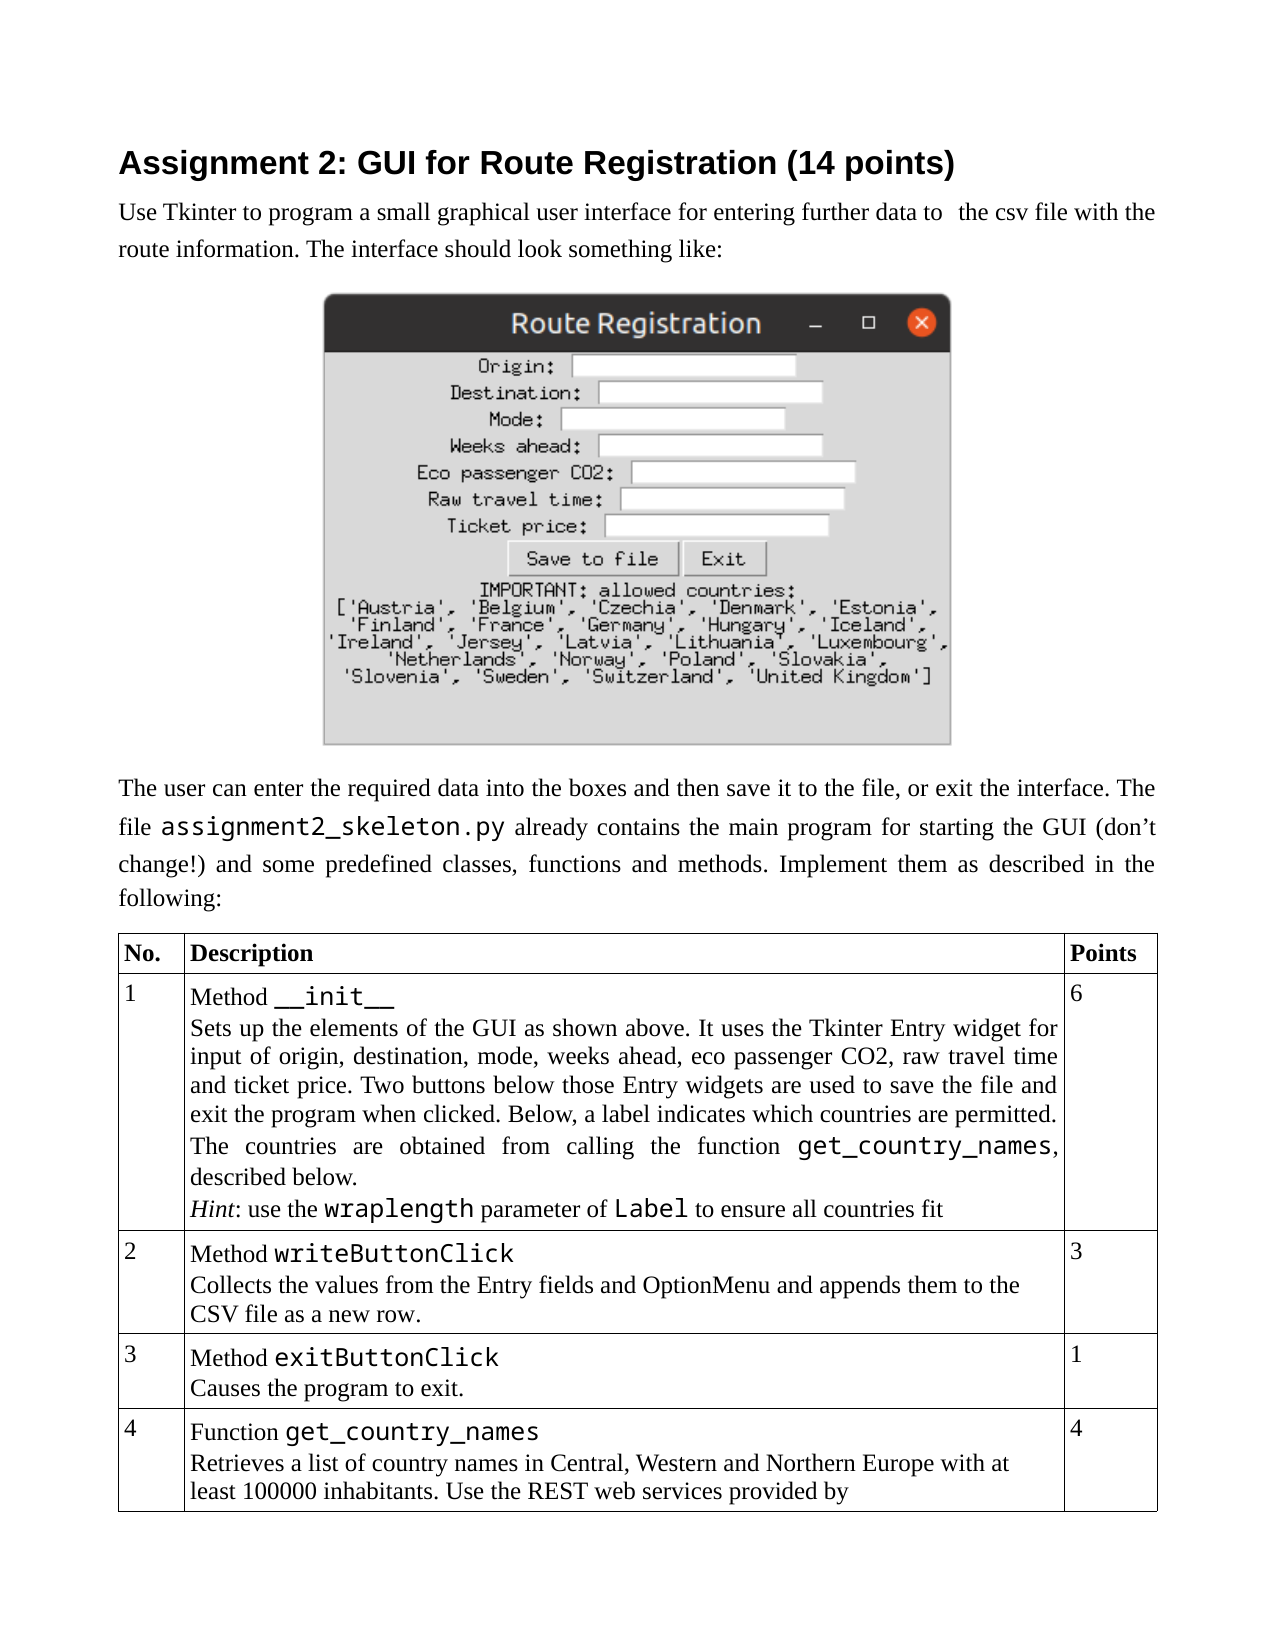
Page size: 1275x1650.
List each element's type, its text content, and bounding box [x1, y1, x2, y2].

table_cell 6 [1065, 974, 1157, 1230]
table_header Description [185, 934, 1064, 973]
text The user can enter the required data into the boxes and then save it to the file, or exit the interface. The file assignment2_skeleton.py already contains the main program for starting the GUI (don’t change!) and some predefined classes, functions and methods. Implement them as described in the following: [118, 773, 1157, 912]
table_cell 1 [119, 974, 184, 1230]
table_cell 3 [119, 1334, 184, 1408]
table_cell 1 [1065, 1334, 1157, 1408]
table_cell 4 [1065, 1409, 1157, 1511]
table_cell 2 [119, 1231, 184, 1333]
table_cell 3 [1065, 1231, 1157, 1333]
subtitle Assignment 2: GUI for Route Registration (14 points) [118, 143, 1157, 182]
text Use Tkinter to program a small graphical user interface for entering further data to the csv file with the route information. The interface should look something like: [118, 194, 1157, 263]
table_header Points [1065, 934, 1157, 973]
table_cell Method exitButtonClick Causes the program to exit. [185, 1334, 1064, 1408]
table_cell Method __init__ Sets up the elements of the GUI as shown above. It uses the Tkinter Entry widget for input of origin, destination, mode, weeks ahead, eco passenger CO2, raw travel time and ticket price. Two buttons below those Entry widgets are used to save the file and exit the program when clicked. Below, a label indicates which countries are permitted. The countries are obtained from calling the function get_country_names, described below. Hint: use the wraplength parameter of Label to ensure all countries fit [185, 974, 1064, 1230]
table_cell 4 [119, 1409, 184, 1511]
table_cell Method writeButtonClick Collects the values from the Entry fields and OptionMenu and appends them to the CSV file as a new row. [185, 1231, 1064, 1333]
picture [309, 282, 966, 760]
table_cell Function get_country_names Retrieves a list of country names in Central, Western and Northern Europe with at least 100000 inhabitants. Use the REST web services provided by [185, 1409, 1064, 1511]
table_header No. [119, 934, 184, 973]
